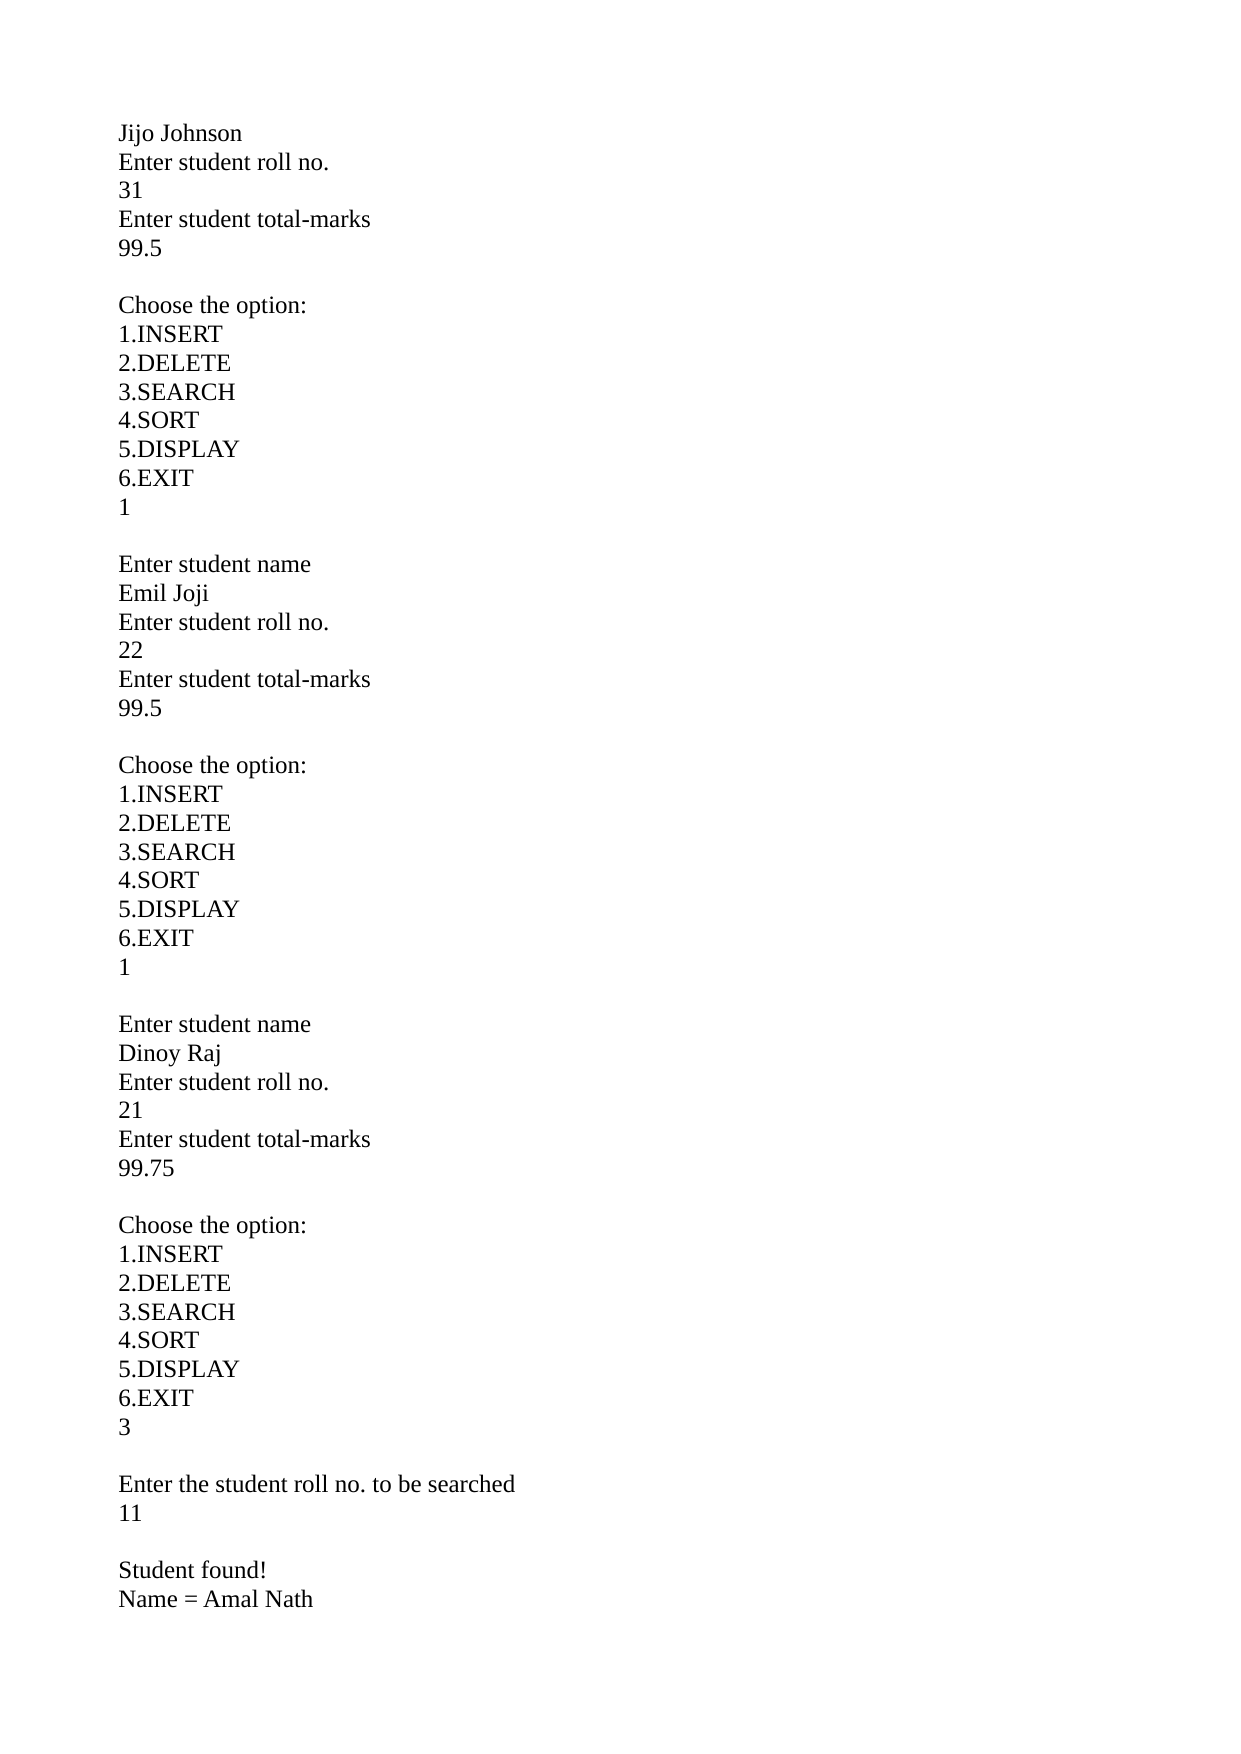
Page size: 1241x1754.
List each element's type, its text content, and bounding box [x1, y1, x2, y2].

text 1 [118, 952, 1122, 981]
text 2.DELETE [118, 808, 1122, 837]
text 5.DISPLAY [118, 894, 1122, 923]
text 4.SORT [118, 866, 1122, 894]
text 2.DELETE [118, 1268, 1122, 1297]
text 22 [118, 636, 1122, 664]
text 4.SORT [118, 406, 1122, 434]
text Enter student name [118, 1009, 1122, 1038]
text Enter student name [118, 549, 1122, 578]
text Enter student total-marks [118, 1124, 1122, 1153]
text 31 [118, 176, 1122, 204]
text Enter the student roll no. to be searched [118, 1469, 1122, 1498]
text 99.5 [118, 233, 1122, 262]
text Jijo Johnson [118, 118, 1122, 147]
text Choose the option: [118, 291, 1122, 319]
text 21 [118, 1096, 1122, 1124]
text 99.75 [118, 1153, 1122, 1182]
text 6.EXIT [118, 463, 1122, 492]
text 5.DISPLAY [118, 1354, 1122, 1383]
text Enter student total-marks [118, 204, 1122, 233]
text 1.INSERT [118, 779, 1122, 808]
text Student found! [118, 1556, 1122, 1584]
text 99.5 [118, 693, 1122, 722]
text 6.EXIT [118, 1383, 1122, 1412]
text 11 [118, 1498, 1122, 1527]
text 5.DISPLAY [118, 434, 1122, 463]
text 3.SEARCH [118, 837, 1122, 866]
text Choose the option: [118, 751, 1122, 779]
text 1.INSERT [118, 1239, 1122, 1268]
text 3 [118, 1412, 1122, 1441]
text 2.DELETE [118, 348, 1122, 377]
text Enter student roll no. [118, 607, 1122, 636]
text Choose the option: [118, 1211, 1122, 1239]
text Enter student total-marks [118, 664, 1122, 693]
text Dinoy Raj [118, 1038, 1122, 1067]
text Enter student roll no. [118, 1067, 1122, 1096]
text 3.SEARCH [118, 377, 1122, 406]
text Enter student roll no. [118, 147, 1122, 176]
text Name = Amal Nath [118, 1584, 1122, 1613]
text 6.EXIT [118, 923, 1122, 952]
text 1.INSERT [118, 319, 1122, 348]
text 3.SEARCH [118, 1297, 1122, 1326]
text Emil Joji [118, 578, 1122, 607]
text 4.SORT [118, 1326, 1122, 1354]
text 1 [118, 492, 1122, 521]
